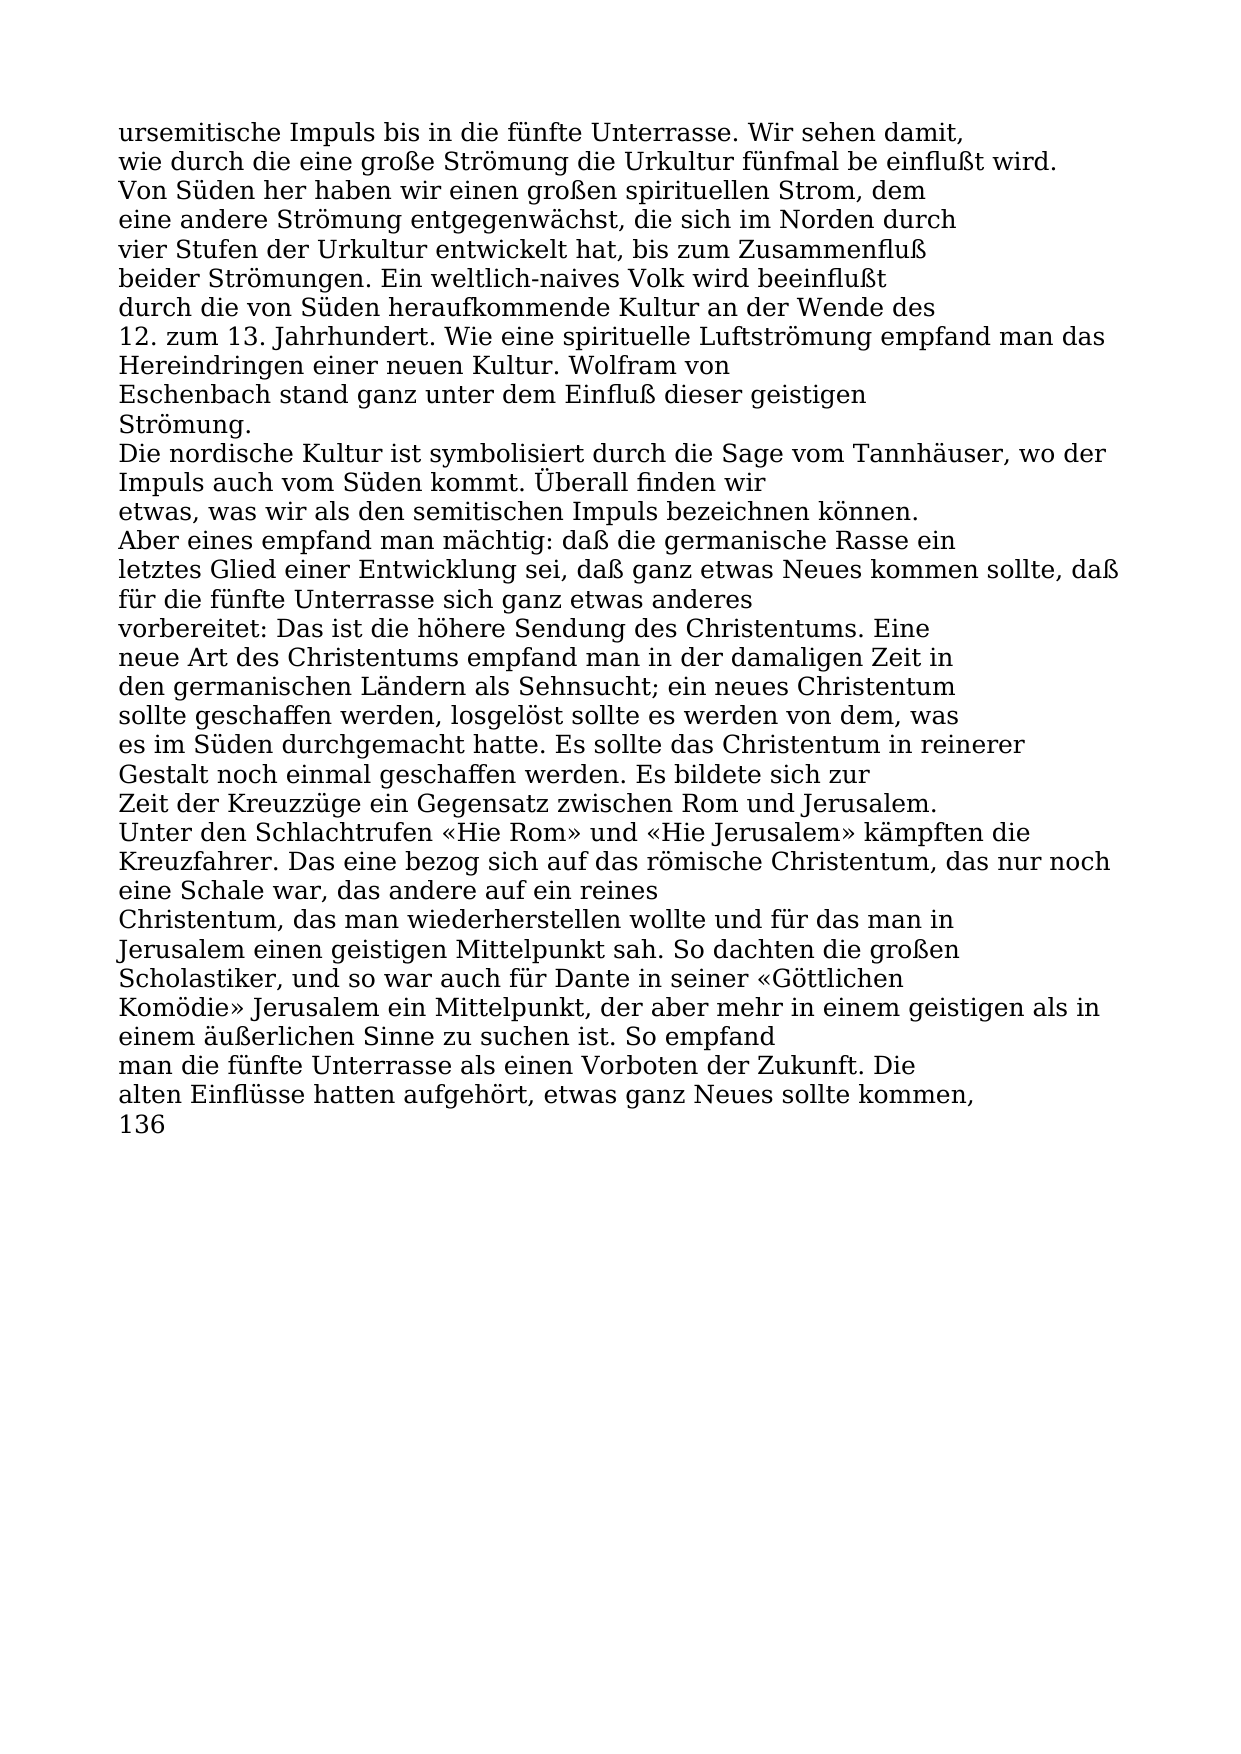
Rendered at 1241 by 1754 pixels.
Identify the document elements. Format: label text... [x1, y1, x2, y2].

text Zeit der Kreuzzüge ein Gegensatz zwischen Rom und Jerusalem. [118, 789, 1122, 818]
text ursemitische Impuls bis in die fünfte Unterrasse. Wir sehen damit, [118, 118, 1122, 147]
text Aber eines empfand man mächtig: daß die germanische Rasse ein [118, 526, 1122, 556]
text vier Stufen der Urkultur entwickelt hat, bis zum Zusammenfluß [118, 235, 1122, 264]
text Scholastiker, und so war auch für Dante in seiner «Göttlichen [118, 964, 1122, 993]
text sollte geschaffen werden, losgelöst sollte es werden von dem, was [118, 701, 1122, 731]
text Komödie» Jerusalem ein Mittelpunkt, der aber mehr in einem geistigen als in einem äußerlichen Sinne zu suchen ist. So empfand [118, 993, 1122, 1051]
text Jerusalem einen geistigen Mittelpunkt sah. So dachten die großen [118, 935, 1122, 964]
text den germanischen Ländern als Sehnsucht; ein neues Christentum [118, 672, 1122, 701]
text alten Einflüsse hatten aufgehört, etwas ganz Neues sollte kommen, [118, 1081, 1122, 1110]
text durch die von Süden heraufkommende Kultur an der Wende des [118, 293, 1122, 322]
text Strömung. [118, 410, 1122, 439]
text Von Süden her haben wir einen großen spirituellen Strom, dem [118, 176, 1122, 206]
text wie durch die eine große Strömung die Urkultur fünfmal be einflußt wird. [118, 147, 1122, 176]
text 136 [118, 1110, 1122, 1139]
text Unter den Schlachtrufen «Hie Rom» und «Hie Jerusalem» kämpften die Kreuzfahrer. Das eine bezog sich auf das römische Christentum, das nur noch eine Schale war, das andere auf ein reines [118, 818, 1122, 906]
text eine andere Strömung entgegenwächst, die sich im Norden durch [118, 206, 1122, 235]
text Christentum, das man wiederherstellen wollte und für das man in [118, 906, 1122, 935]
text etwas, was wir als den semitischen Impuls bezeichnen können. [118, 497, 1122, 526]
text beider Strömungen. Ein weltlich-naives Volk wird beeinflußt [118, 264, 1122, 293]
text neue Art des Christentums empfand man in der damaligen Zeit in [118, 643, 1122, 672]
text vorbereitet: Das ist die höhere Sendung des Christentums. Eine [118, 614, 1122, 643]
text letztes Glied einer Entwicklung sei, daß ganz etwas Neues kommen sollte, daß für die fünfte Unterrasse sich ganz etwas anderes [118, 556, 1122, 614]
text es im Süden durchgemacht hatte. Es sollte das Christentum in reinerer Gestalt noch einmal geschaffen werden. Es bildete sich zur [118, 731, 1122, 789]
text 12. zum 13. Jahrhundert. Wie eine spirituelle Luftströmung empfand man das Hereindringen einer neuen Kultur. Wolfram von [118, 322, 1122, 381]
text Die nordische Kultur ist symbolisiert durch die Sage vom Tannhäuser, wo der Impuls auch vom Süden kommt. Überall finden wir [118, 439, 1122, 497]
text man die fünfte Unterrasse als einen Vorboten der Zukunft. Die [118, 1051, 1122, 1081]
text Eschenbach stand ganz unter dem Einfluß dieser geistigen [118, 381, 1122, 410]
